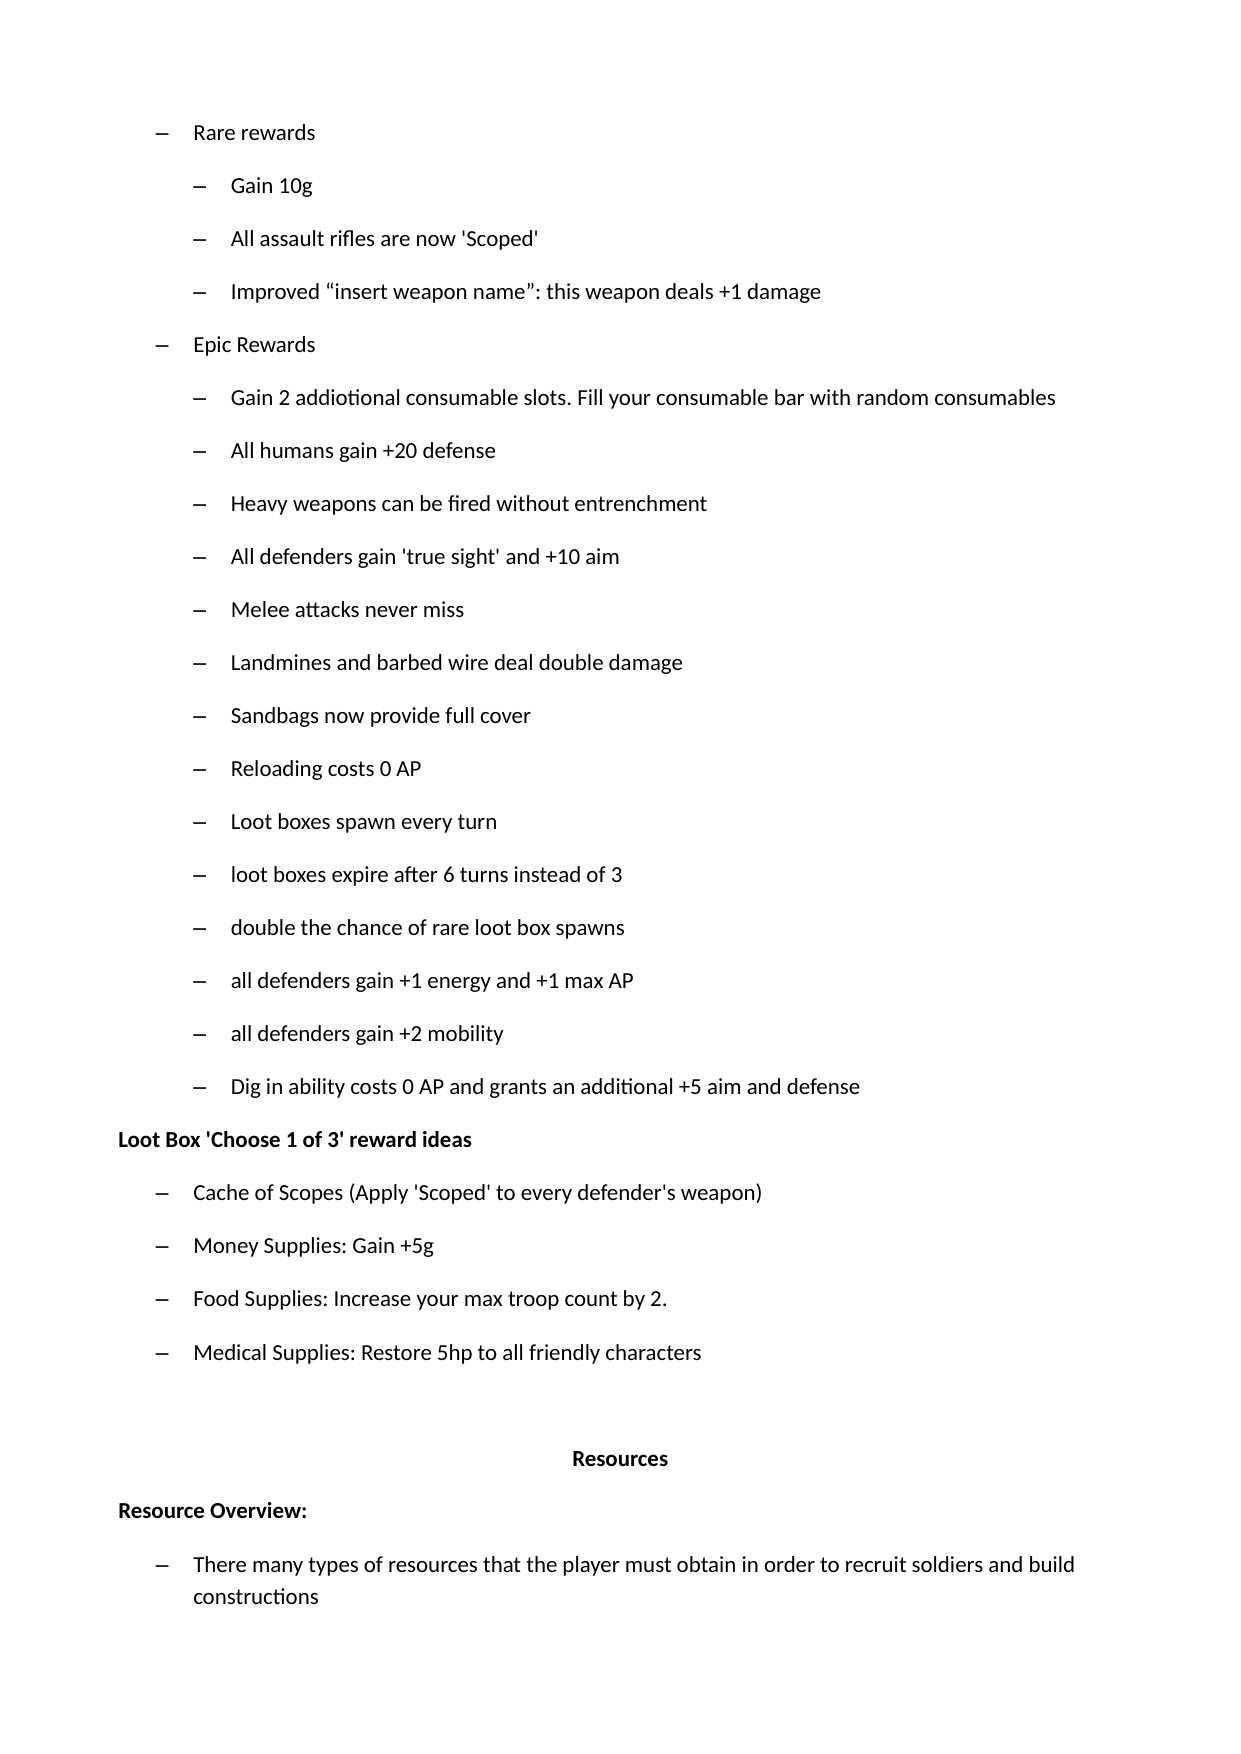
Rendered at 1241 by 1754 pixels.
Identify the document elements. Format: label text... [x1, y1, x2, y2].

list Epic Rewards [156, 330, 1122, 358]
text Resources [118, 1444, 1122, 1472]
list Dig in ability costs 0 AP and grants an additional +5 aim and defense [193, 1072, 1122, 1101]
text Loot Box 'Choose 1 of 3' reward ideas [118, 1126, 1122, 1153]
list Melee attacks never miss [193, 595, 1122, 623]
list All humans gain +20 defense [193, 436, 1122, 464]
list Money Supplies: Gain +5g [156, 1232, 1122, 1259]
text Resource Overview: [118, 1497, 1122, 1525]
list Gain 10g [193, 171, 1122, 199]
list double the chance of rare loot box spawns [193, 913, 1122, 941]
list Landmines and barbed wire deal double damage [193, 648, 1122, 676]
list loot boxes expire after 6 turns instead of 3 [193, 860, 1122, 888]
list Improved “insert weapon name”: this weapon deals +1 damage [193, 277, 1122, 305]
list All defenders gain 'true sight' and +10 aim [193, 542, 1122, 570]
list all defenders gain +1 energy and +1 max AP [193, 966, 1122, 994]
list All assault rifles are now 'Scoped' [193, 224, 1122, 252]
list Reloading costs 0 AP [193, 754, 1122, 782]
list Food Supplies: Increase your max troop count by 2. [156, 1284, 1122, 1313]
list all defenders gain +2 mobility [193, 1019, 1122, 1047]
list Sandbags now provide full cover [193, 701, 1122, 729]
list Heavy weapons can be fired without entrenchment [193, 489, 1122, 517]
list Cache of Scopes (Apply 'Scoped' to every defender's weapon) [156, 1178, 1122, 1207]
list Gain 2 addiotional consumable slots. Fill your consumable bar with random consumables [193, 383, 1122, 411]
list Medical Supplies: Restore 5hp to all friendly characters [156, 1338, 1122, 1366]
list Loot boxes spawn every turn [193, 807, 1122, 835]
list Rare rewards [156, 118, 1122, 146]
list There many types of resources that the player must obtain in order to recruit soldiers and build constructions [156, 1550, 1122, 1610]
